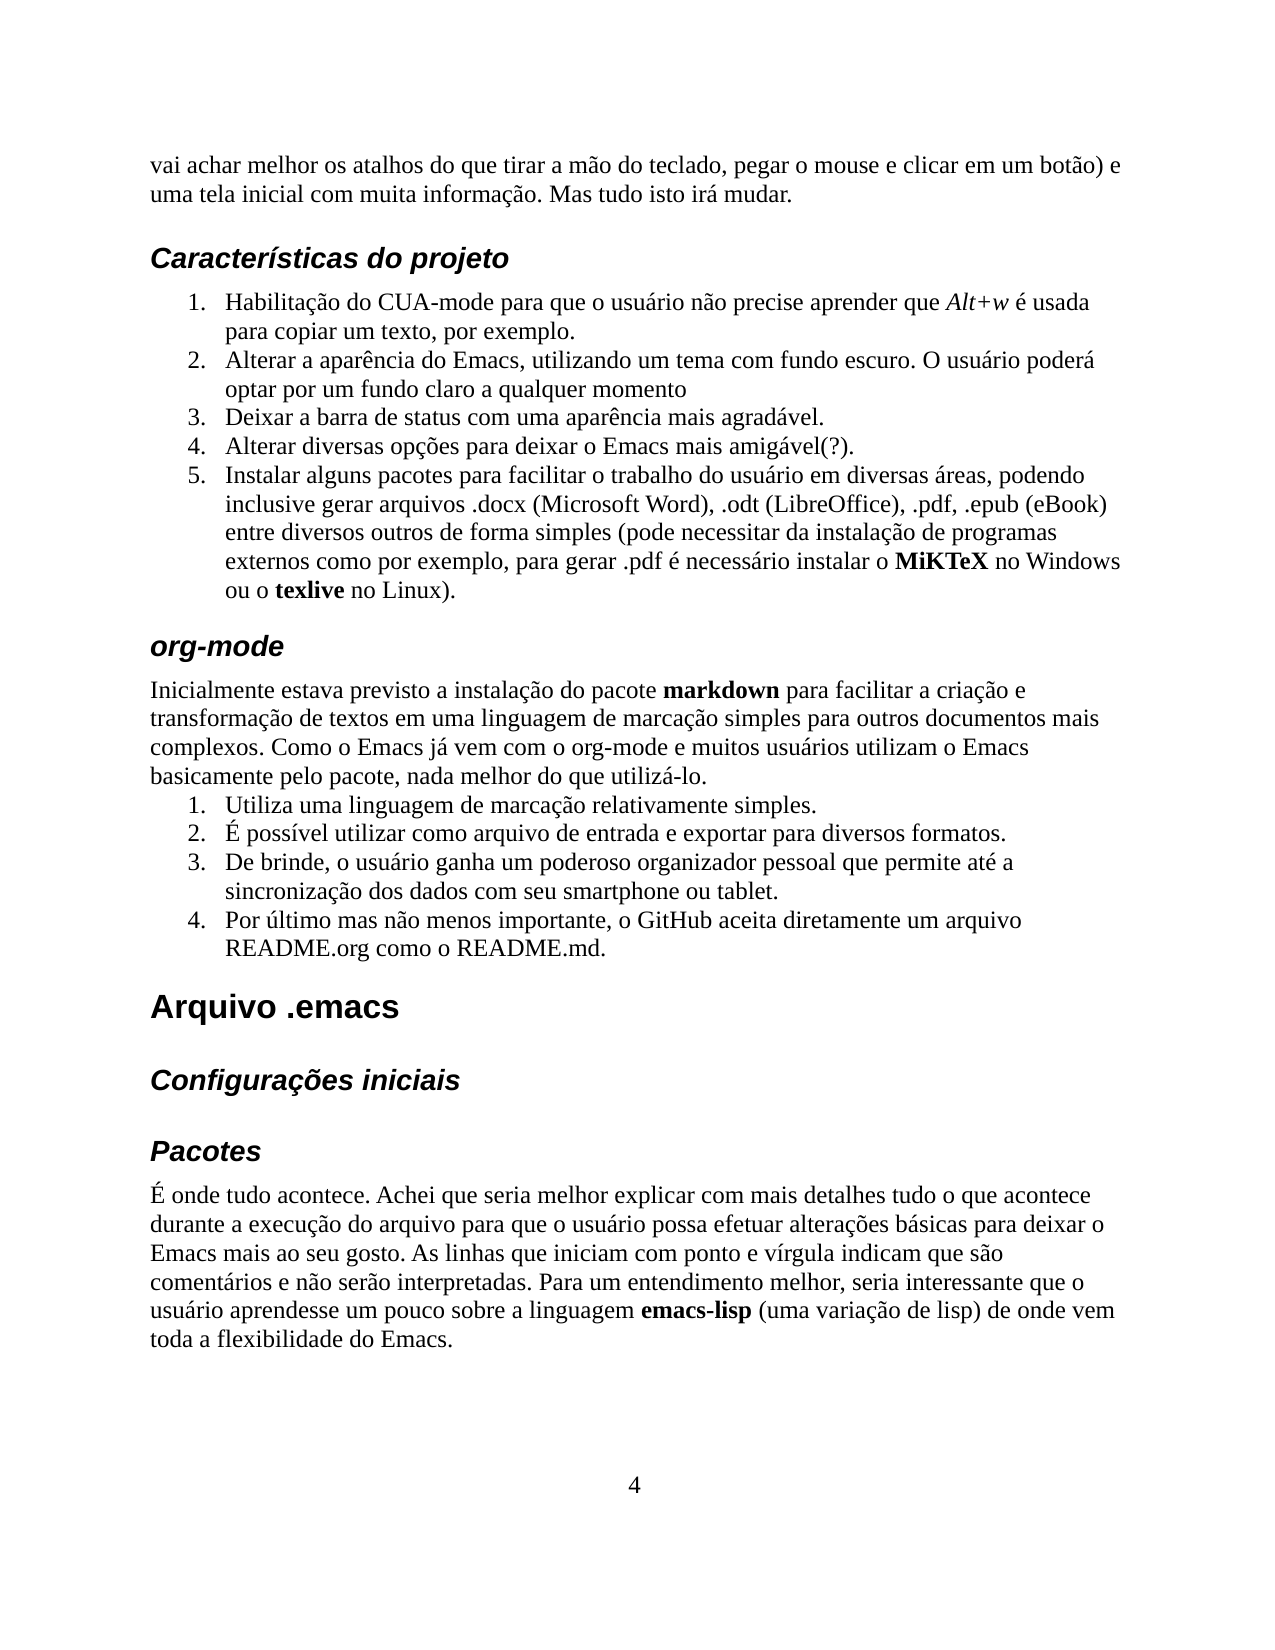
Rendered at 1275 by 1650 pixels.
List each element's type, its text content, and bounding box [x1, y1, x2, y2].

text Inicialmente estava previsto a instalação do pacote markdown para facilitar a criação e transformação de textos em uma linguagem de marcação simples para outros documentos mais complexos. Como o Emacs já vem com o org-mode e muitos usuários utilizam o Emacs basicamente pelo pacote, nada melhor do que utilizá-lo. [150, 675, 1125, 790]
subtitle Pacotes [150, 1134, 1125, 1168]
text É onde tudo acontece. Achei que seria melhor explicar com mais detalhes tudo o que acontece durante a execução do arquivo para que o usuário possa efetuar alterações básicas para deixar o Emacs mais ao seu gosto. As linhas que iniciam com ponto e vírgula indicam que são comentários e não serão interpretadas. Para um entendimento melhor, seria interessante que o usuário aprendesse um pouco sobre a linguagem emacs-lisp (uma variação de lisp) de onde vem toda a flexibilidade do Emacs. [150, 1181, 1125, 1353]
list Habilitação do CUA-mode para que o usuário não precise aprender que Alt+w é usada para copiar um texto, por exemplo. [187, 287, 1125, 345]
text vai achar melhor os atalhos do que tirar a mão do teclado, pegar o mouse e clicar em um botão) e uma tela inicial com muita informação. Mas tudo isto irá mudar. [150, 150, 1125, 207]
list É possível utilizar como arquivo de entrada e exportar para diversos formatos. [187, 818, 1125, 847]
list Deixar a barra de status com uma aparência mais agradável. [187, 402, 1125, 431]
subtitle Características do projeto [150, 241, 1125, 275]
subtitle Arquivo .emacs [150, 987, 1125, 1026]
subtitle org-mode [150, 629, 1125, 662]
list Instalar alguns pacotes para facilitar o trabalho do usuário em diversas áreas, podendo inclusive gerar arquivos .docx (Microsoft Word), .odt (LibreOffice), .pdf, .epub (eBook) entre diversos outros de forma simples (pode necessitar da instalação de programas externos como por exemplo, para gerar .pdf é necessário instalar o MiKTeX no Windows ou o texlive no Linux). [187, 460, 1125, 604]
subtitle Configurações iniciais [150, 1063, 1125, 1097]
list Utiliza uma linguagem de marcação relativamente simples. [187, 790, 1125, 818]
list De brinde, o usuário ganha um poderoso organizador pessoal que permite até a sincronização dos dados com seu smartphone ou tablet. [187, 847, 1125, 905]
list Alterar diversas opções para deixar o Emacs mais amigável(?). [187, 431, 1125, 460]
list Alterar a aparência do Emacs, utilizando um tema com fundo escuro. O usuário poderá optar por um fundo claro a qualquer momento [187, 345, 1125, 402]
list Por último mas não menos importante, o GitHub aceita diretamente um arquivo README.org como o README.md. [187, 905, 1125, 962]
